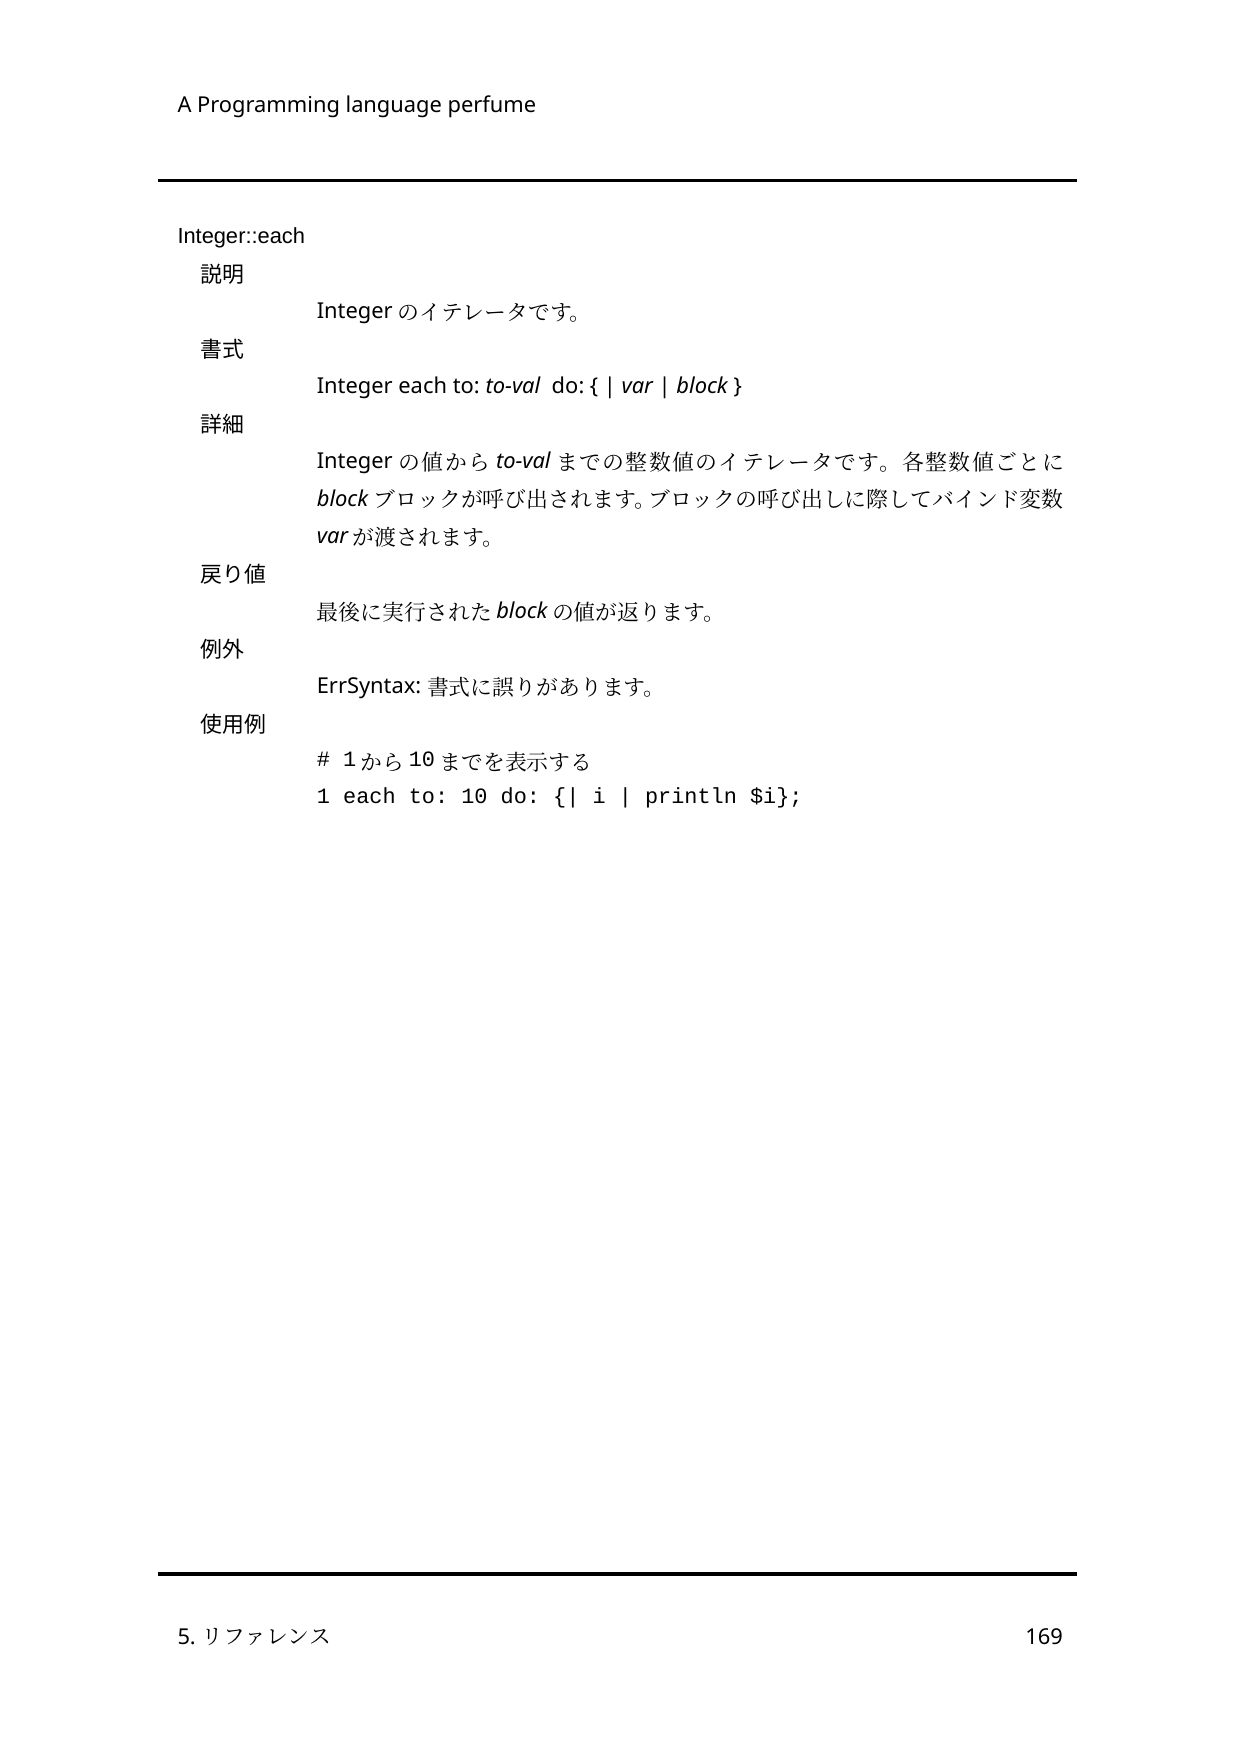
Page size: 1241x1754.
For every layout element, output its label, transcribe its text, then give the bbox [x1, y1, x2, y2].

table_cell Integerの値からto-valまでの整数値のイテレータです。各整数値ごとに block ブロックが呼び出されます。ブロックの呼び出しに際してバインド変数varが渡されます。 [317, 404, 1063, 554]
table_cell 戻り値 [200, 554, 317, 629]
table_cell # 1から10までを表示する 1 each to: 10 do: {| i | println $i}; [317, 704, 1063, 817]
table_header 説明 [200, 254, 317, 329]
table_cell 最後に実行されたblockの値が返ります。 [317, 554, 1063, 629]
subtitle Integer::each [177, 217, 1063, 254]
table_cell Integer each to: to-val do: { | var | block } [317, 329, 1063, 404]
table_cell 使用例 [200, 704, 317, 817]
table_cell 例外 [200, 629, 317, 704]
table_header Integerのイテレータです。 [317, 254, 1063, 329]
table_cell 書式 [200, 329, 317, 404]
table_cell 詳細 [200, 404, 317, 554]
table_cell ErrSyntax: 書式に誤りがあります。 [317, 629, 1063, 704]
